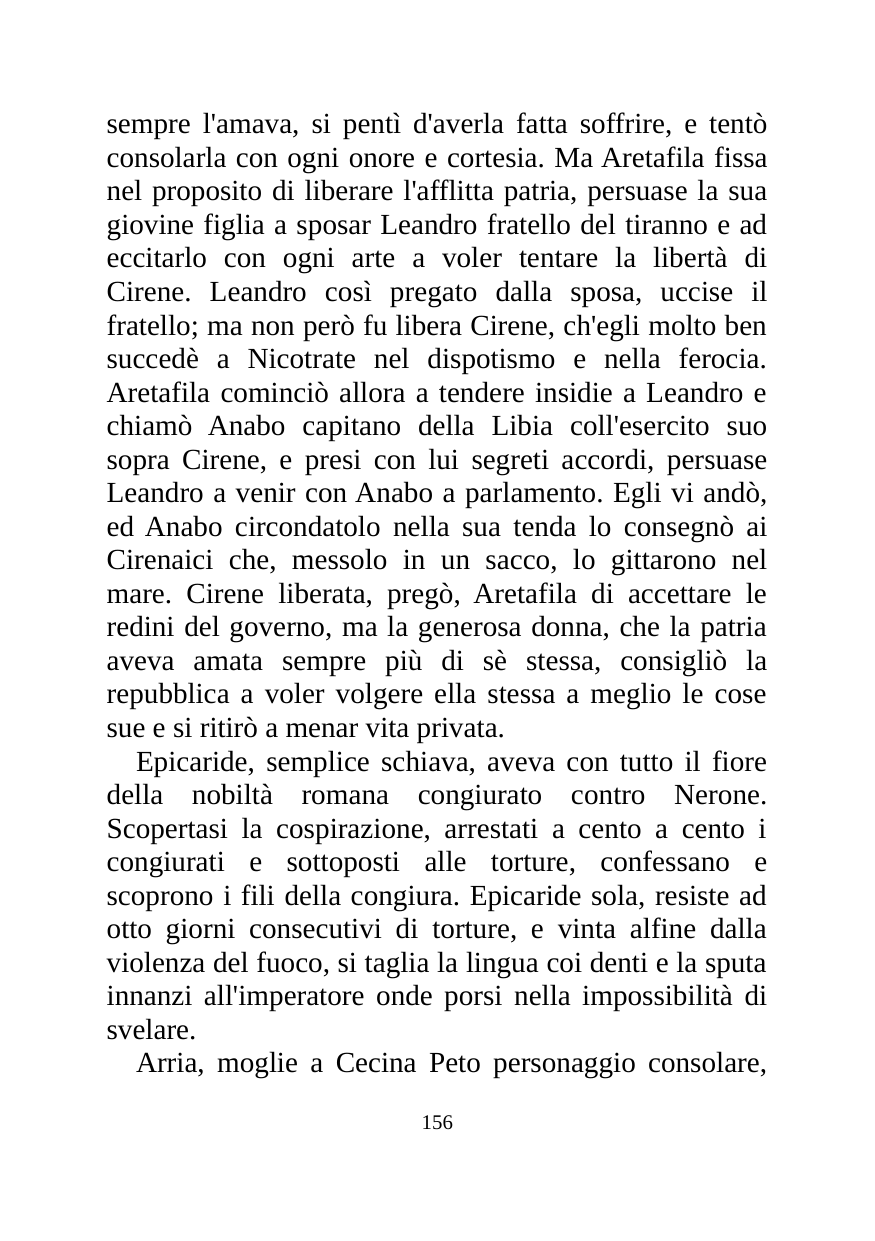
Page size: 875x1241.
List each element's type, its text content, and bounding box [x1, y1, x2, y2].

text Arria, moglie a Cecina Peto personaggio consolare, [106, 1046, 768, 1079]
text sempre l'amava, si pentì d'averla fatta soffrire, e tentò consolarla con ogni onore e cortesia. Ma Aretafila fissa nel proposito di liberare l'afflitta patria, persuase la sua giovine figlia a sposar Leandro fratello del tiranno e ad eccitarlo con ogni arte a voler tentare la libertà di Cirene. Leandro così pregato dalla sposa, uccise il fratello; ma non però fu libera Cirene, ch'egli molto ben succedè a Nicotrate nel dispotismo e nella ferocia. Aretafila cominciò allora a tendere insidie a Leandro e chiamò Anabo capitano della Libia coll'esercito suo sopra Cirene, e presi con lui segreti accordi, persuase Leandro a venir con Anabo a parlamento. Egli vi andò, ed Anabo circondatolo nella sua tenda lo consegnò ai Cirenaici che, messolo in un sacco, lo gittarono nel mare. Cirene liberata, pregò, Aretafila di accettare le redini del governo, ma la generosa donna, che la patria aveva amata sempre più di sè stessa, consigliò la repubblica a voler volgere ella stessa a meglio le cose sue e si ritirò a menar vita privata. [106, 106, 768, 744]
text Epicaride, semplice schiava, aveva con tutto il fiore della nobiltà romana congiurato contro Nerone. Scopertasi la cospirazione, arrestati a cento a cento i congiurati e sottoposti alle torture, confessano e scoprono i fili della congiura. Epicaride sola, resiste ad otto giorni consecutivi di torture, e vinta alfine dalla violenza del fuoco, si taglia la lingua coi denti e la sputa innanzi all'imperatore onde porsi nella impossibilità di svelare. [106, 744, 768, 1046]
